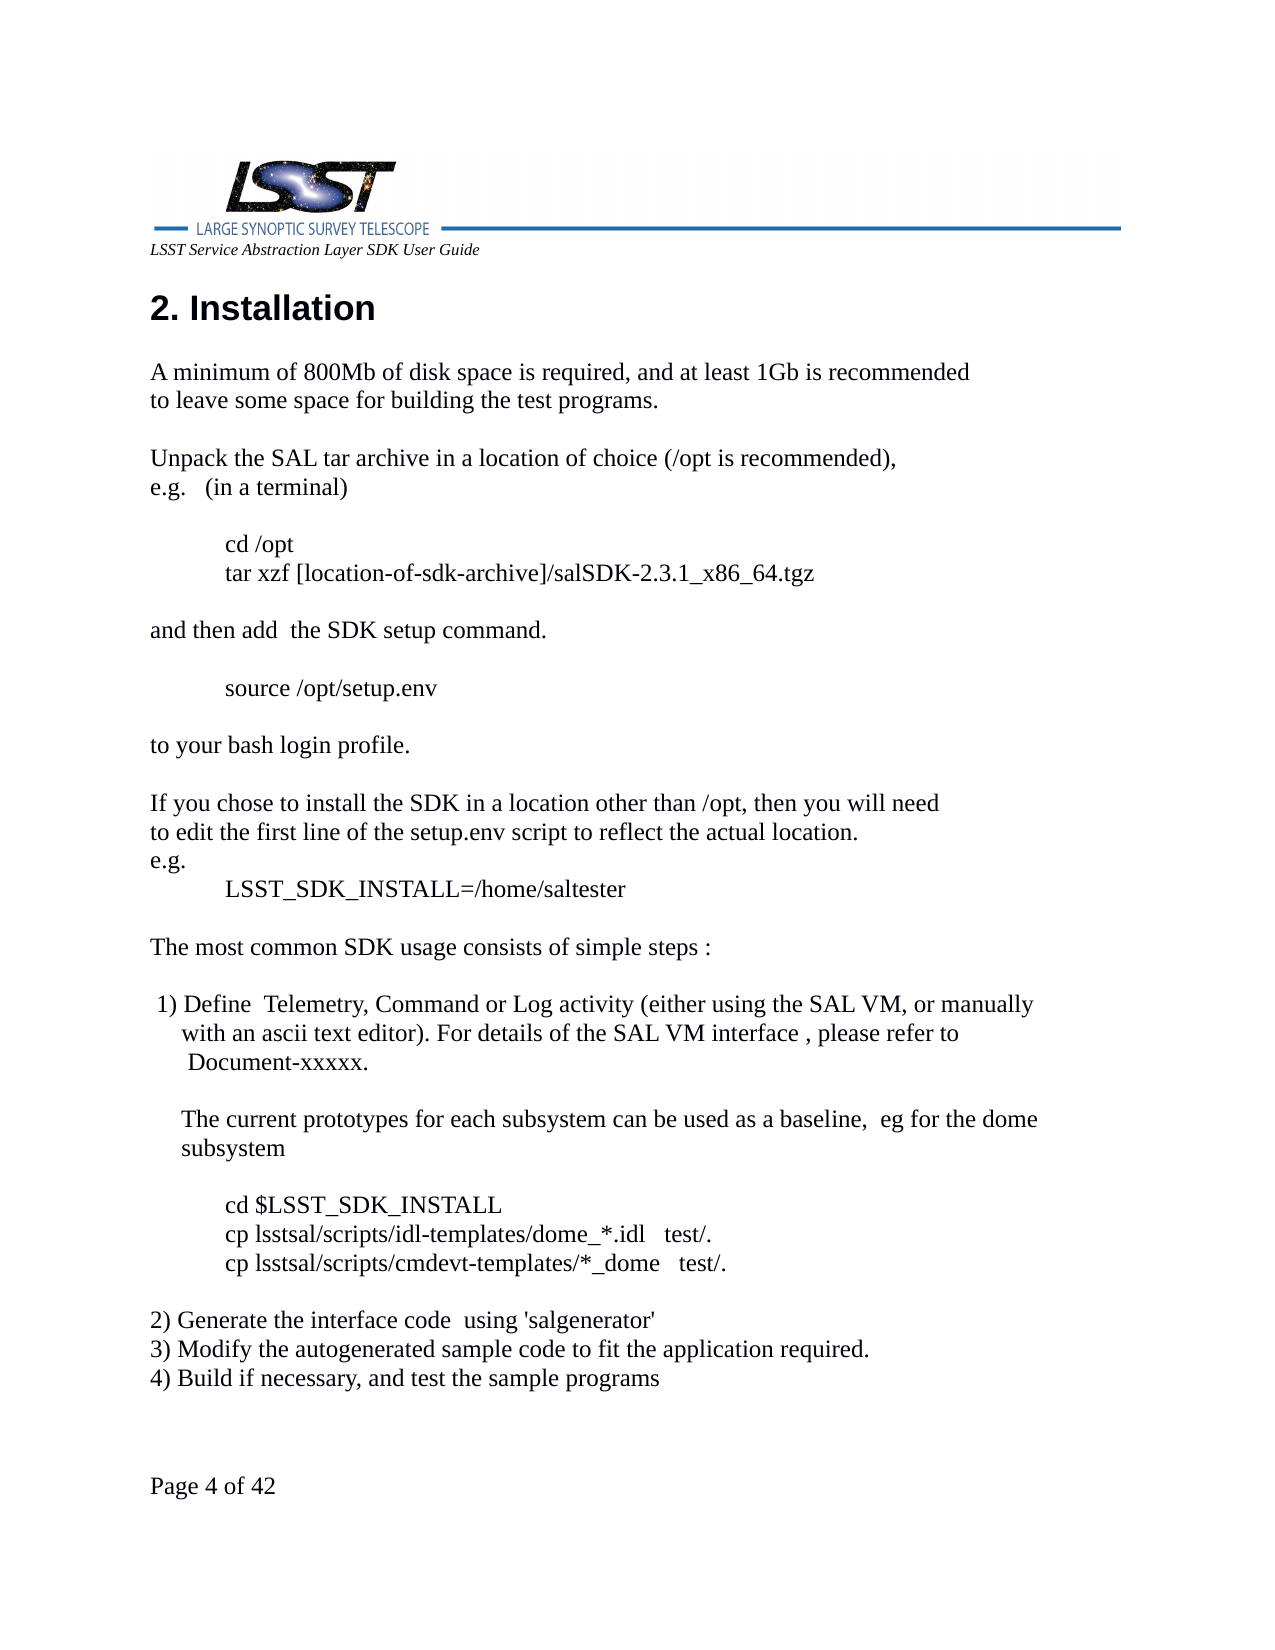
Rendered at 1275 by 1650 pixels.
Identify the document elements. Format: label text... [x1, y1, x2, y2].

text The current prototypes for each subsystem can be used as a baseline, eg for the dome [150, 1104, 1125, 1133]
text and then add the SDK setup command. [150, 616, 1125, 644]
text with an ascii text editor). For details of the SAL VM interface , please refer to [150, 1018, 1125, 1047]
text The most common SDK usage consists of simple steps : [150, 932, 1125, 961]
text 2) Generate the interface code using 'salgenerator' [150, 1306, 1125, 1334]
text e.g. (in a terminal) [150, 472, 1125, 501]
text cd $LSST_SDK_INSTALL [150, 1191, 1125, 1219]
text LSST_SDK_INSTALL=/home/saltester [150, 874, 1125, 903]
text to edit the first line of the setup.env script to reflect the actual location. [150, 817, 1125, 846]
text tar xzf [location-of-sdk-archive]/salSDK-2.3.1_x86_64.tgz [150, 558, 1125, 587]
text cd /opt [150, 529, 1125, 558]
text A minimum of 800Mb of disk space is required, and at least 1Gb is recommended [150, 357, 1125, 386]
text subsystem [150, 1133, 1125, 1162]
text 1) Define Telemetry, Command or Log activity (either using the SAL VM, or manually [150, 989, 1125, 1018]
text 2. Installation [150, 287, 1125, 328]
text source /opt/setup.env [150, 673, 1125, 702]
text Document-xxxxx. [150, 1047, 1125, 1076]
text to your bash login profile. [150, 731, 1125, 759]
text Unpack the SAL tar archive in a location of choice (/opt is recommended), [150, 443, 1125, 472]
text to leave some space for building the test programs. [150, 386, 1125, 414]
text 4) Build if necessary, and test the sample programs [150, 1363, 1125, 1392]
text 3) Modify the autogenerated sample code to fit the application required. [150, 1334, 1125, 1363]
text If you chose to install the SDK in a location other than /opt, then you will need [150, 788, 1125, 817]
picture [150, 150, 1125, 240]
text e.g. [150, 846, 1125, 874]
text cp lsstsal/scripts/idl-templates/dome_*.idl test/. [150, 1219, 1125, 1248]
text cp lsstsal/scripts/cmdevt-templates/*_dome test/. [150, 1248, 1125, 1277]
